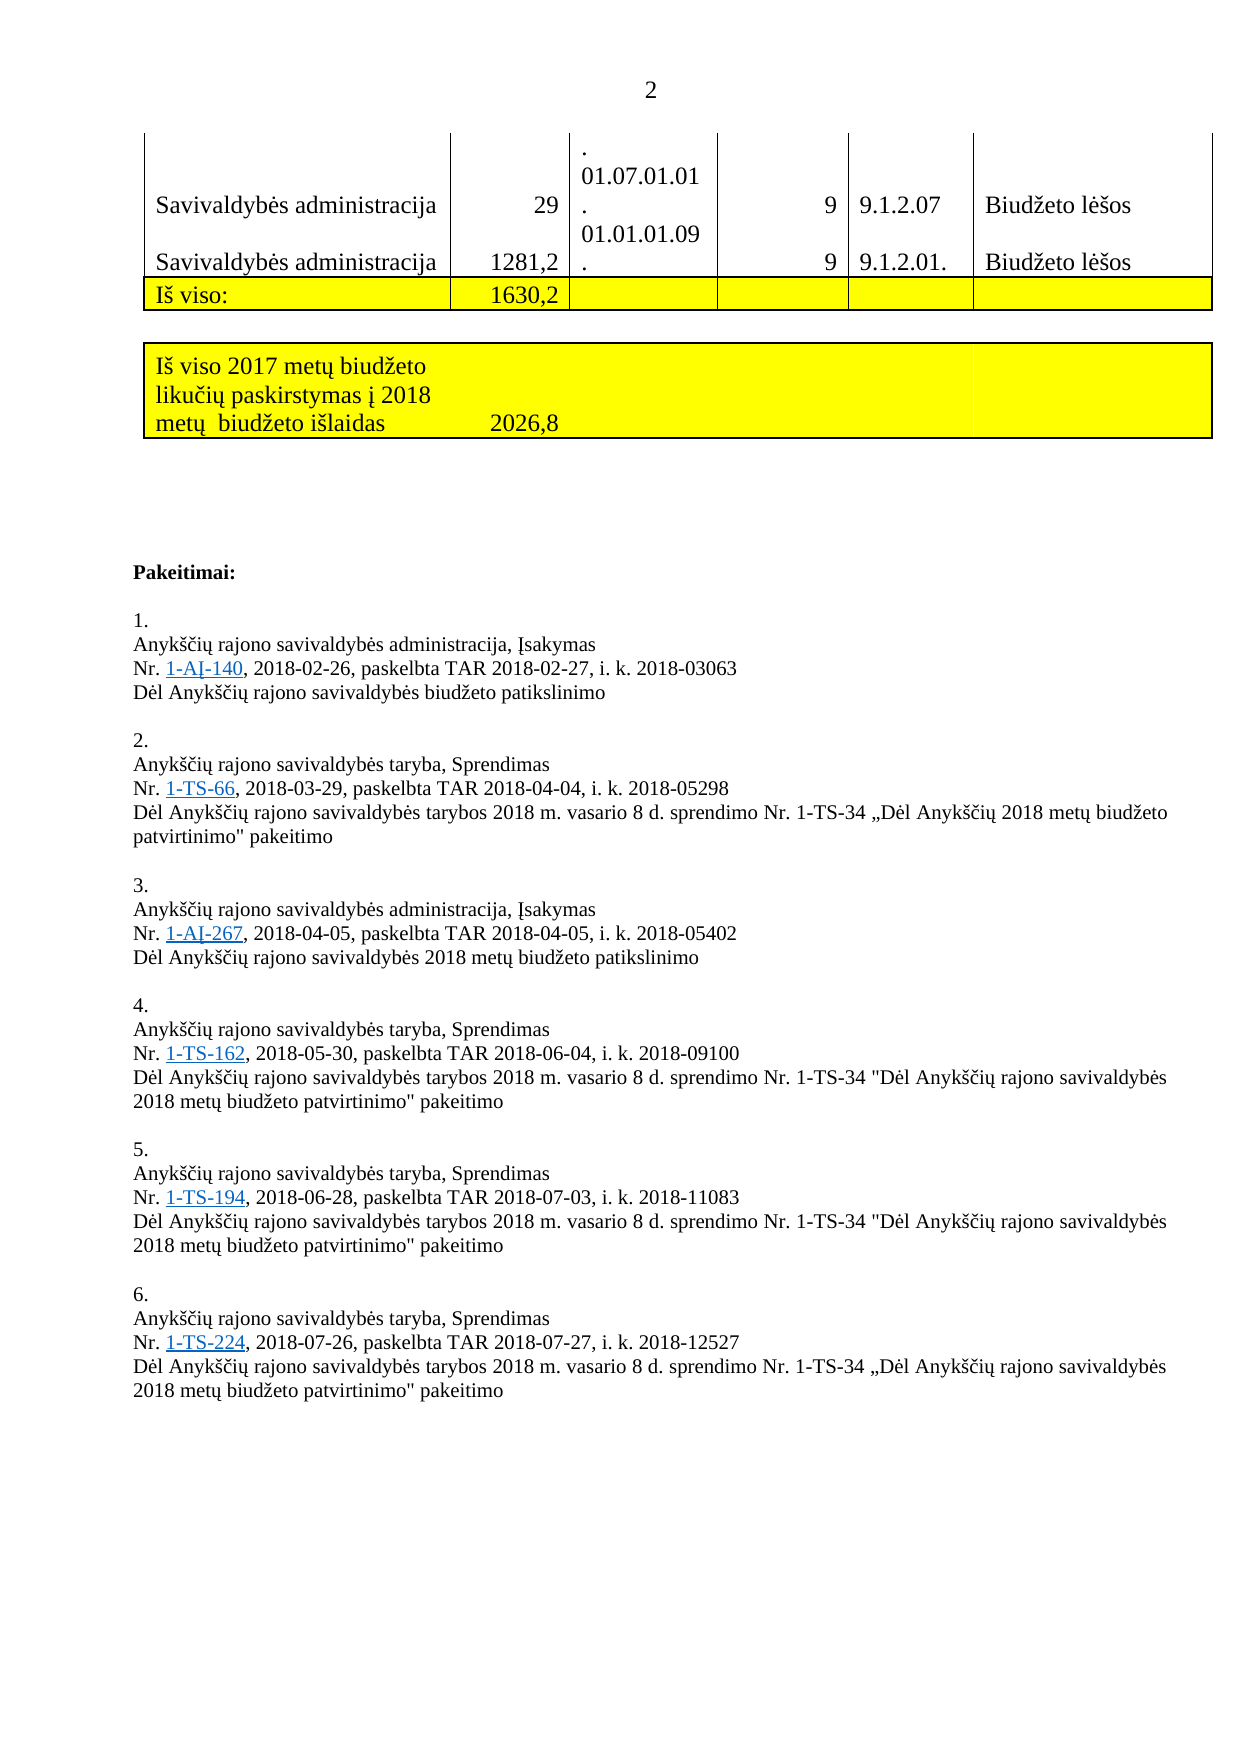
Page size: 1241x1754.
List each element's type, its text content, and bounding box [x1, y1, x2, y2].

text Anykščių rajono savivaldybės administracija, Įsakymas [133, 632, 1169, 656]
table_cell [849, 278, 973, 309]
text 3. [133, 872, 1169, 897]
table_cell [144, 311, 451, 342]
text 1. [133, 608, 1169, 632]
table_cell [717, 439, 848, 468]
text Dėl Anykščių rajono savivaldybės 2018 metų biudžeto patikslinimo [133, 945, 1169, 969]
table_cell [570, 439, 717, 468]
table_cell . [570, 133, 717, 161]
table_cell 01.07.01.01. [570, 161, 717, 219]
table_cell [144, 439, 451, 468]
text Dėl Anykščių rajono savivaldybės tarybos 2018 m. vasario 8 d. sprendimo Nr. 1-TS-34 "Dėl Anykščių rajono savivaldybės 2018 metų biudžeto patvirtinimo" pakeitimo [133, 1065, 1169, 1113]
text Nr. 1-TS-224, 2018-07-26, paskelbta TAR 2018-07-27, i. k. 2018-12527 [133, 1330, 1169, 1354]
table_cell [848, 311, 973, 342]
table_cell Iš viso 2017 metų biudžeto likučių paskirstymas į 2018 metų biudžeto išlaidas [145, 344, 451, 437]
table_cell 9.1.2.07 [849, 161, 973, 219]
text Anykščių rajono savivaldybės administracija, Įsakymas [133, 897, 1169, 921]
table_cell Savivaldybės administracija [145, 161, 450, 219]
text Anykščių rajono savivaldybės taryba, Sprendimas [133, 1306, 1169, 1330]
table_cell [570, 278, 717, 309]
table_cell [974, 439, 1212, 468]
table_cell [718, 133, 848, 161]
text Nr. 1-TS-66, 2018-03-29, paskelbta TAR 2018-04-04, i. k. 2018-05298 [133, 776, 1169, 800]
table_cell [848, 344, 973, 437]
table_cell 29 [451, 161, 569, 219]
table_cell 9.1.2.01. [849, 219, 973, 276]
text Anykščių rajono savivaldybės taryba, Sprendimas [133, 1161, 1169, 1185]
text 2. [133, 728, 1169, 752]
text Nr. 1-TS-162, 2018-05-30, paskelbta TAR 2018-06-04, i. k. 2018-09100 [133, 1041, 1169, 1065]
table_cell Biudžeto lėšos [974, 161, 1212, 219]
table_cell [570, 344, 717, 437]
text Anykščių rajono savivaldybės taryba, Sprendimas [133, 752, 1169, 776]
table_cell [451, 439, 570, 468]
table_cell 9 [718, 219, 848, 276]
table_cell 1630,2 [451, 278, 569, 309]
text Anykščių rajono savivaldybės taryba, Sprendimas [133, 1017, 1169, 1041]
table_cell [974, 344, 1211, 437]
table_cell 9 [718, 161, 848, 219]
table_cell [974, 311, 1212, 342]
text Nr. 1-AĮ-267, 2018-04-05, paskelbta TAR 2018-04-05, i. k. 2018-05402 [133, 921, 1169, 945]
table_cell 2026,8 [451, 344, 570, 437]
table_cell [718, 278, 848, 309]
table_cell [848, 439, 973, 468]
table_cell [849, 133, 973, 161]
table_cell [717, 344, 848, 437]
text Dėl Anykščių rajono savivaldybės biudžeto patikslinimo [133, 680, 1169, 704]
table_cell [451, 133, 569, 161]
text Dėl Anykščių rajono savivaldybės tarybos 2018 m. vasario 8 d. sprendimo Nr. 1-TS-34 „Dėl Anykščių 2018 metų biudžeto patvirtinimo" pakeitimo [133, 800, 1169, 848]
table_cell [717, 311, 848, 342]
table_cell [974, 278, 1211, 309]
text 5. [133, 1137, 1169, 1161]
table_cell 01.01.01.09. [570, 219, 717, 276]
text Nr. 1-TS-194, 2018-06-28, paskelbta TAR 2018-07-03, i. k. 2018-11083 [133, 1185, 1169, 1209]
table_cell Biudžeto lėšos [974, 219, 1212, 276]
table_cell Iš viso: [145, 278, 450, 309]
text 6. [133, 1282, 1169, 1306]
table_cell [145, 133, 450, 161]
text Nr. 1-AĮ-140, 2018-02-26, paskelbta TAR 2018-02-27, i. k. 2018-03063 [133, 656, 1169, 680]
table_cell [974, 133, 1212, 161]
table_cell [451, 311, 570, 342]
text Pakeitimai: [133, 560, 1169, 584]
text Dėl Anykščių rajono savivaldybės tarybos 2018 m. vasario 8 d. sprendimo Nr. 1-TS-34 „Dėl Anykščių rajono savivaldybės 2018 metų biudžeto patvirtinimo" pakeitimo [133, 1354, 1169, 1402]
text 4. [133, 993, 1169, 1017]
text Dėl Anykščių rajono savivaldybės tarybos 2018 m. vasario 8 d. sprendimo Nr. 1-TS-34 "Dėl Anykščių rajono savivaldybės 2018 metų biudžeto patvirtinimo" pakeitimo [133, 1209, 1169, 1257]
table_cell [570, 311, 717, 342]
table_cell Savivaldybės administracija [145, 219, 450, 276]
table_cell 1281,2 [451, 219, 569, 276]
